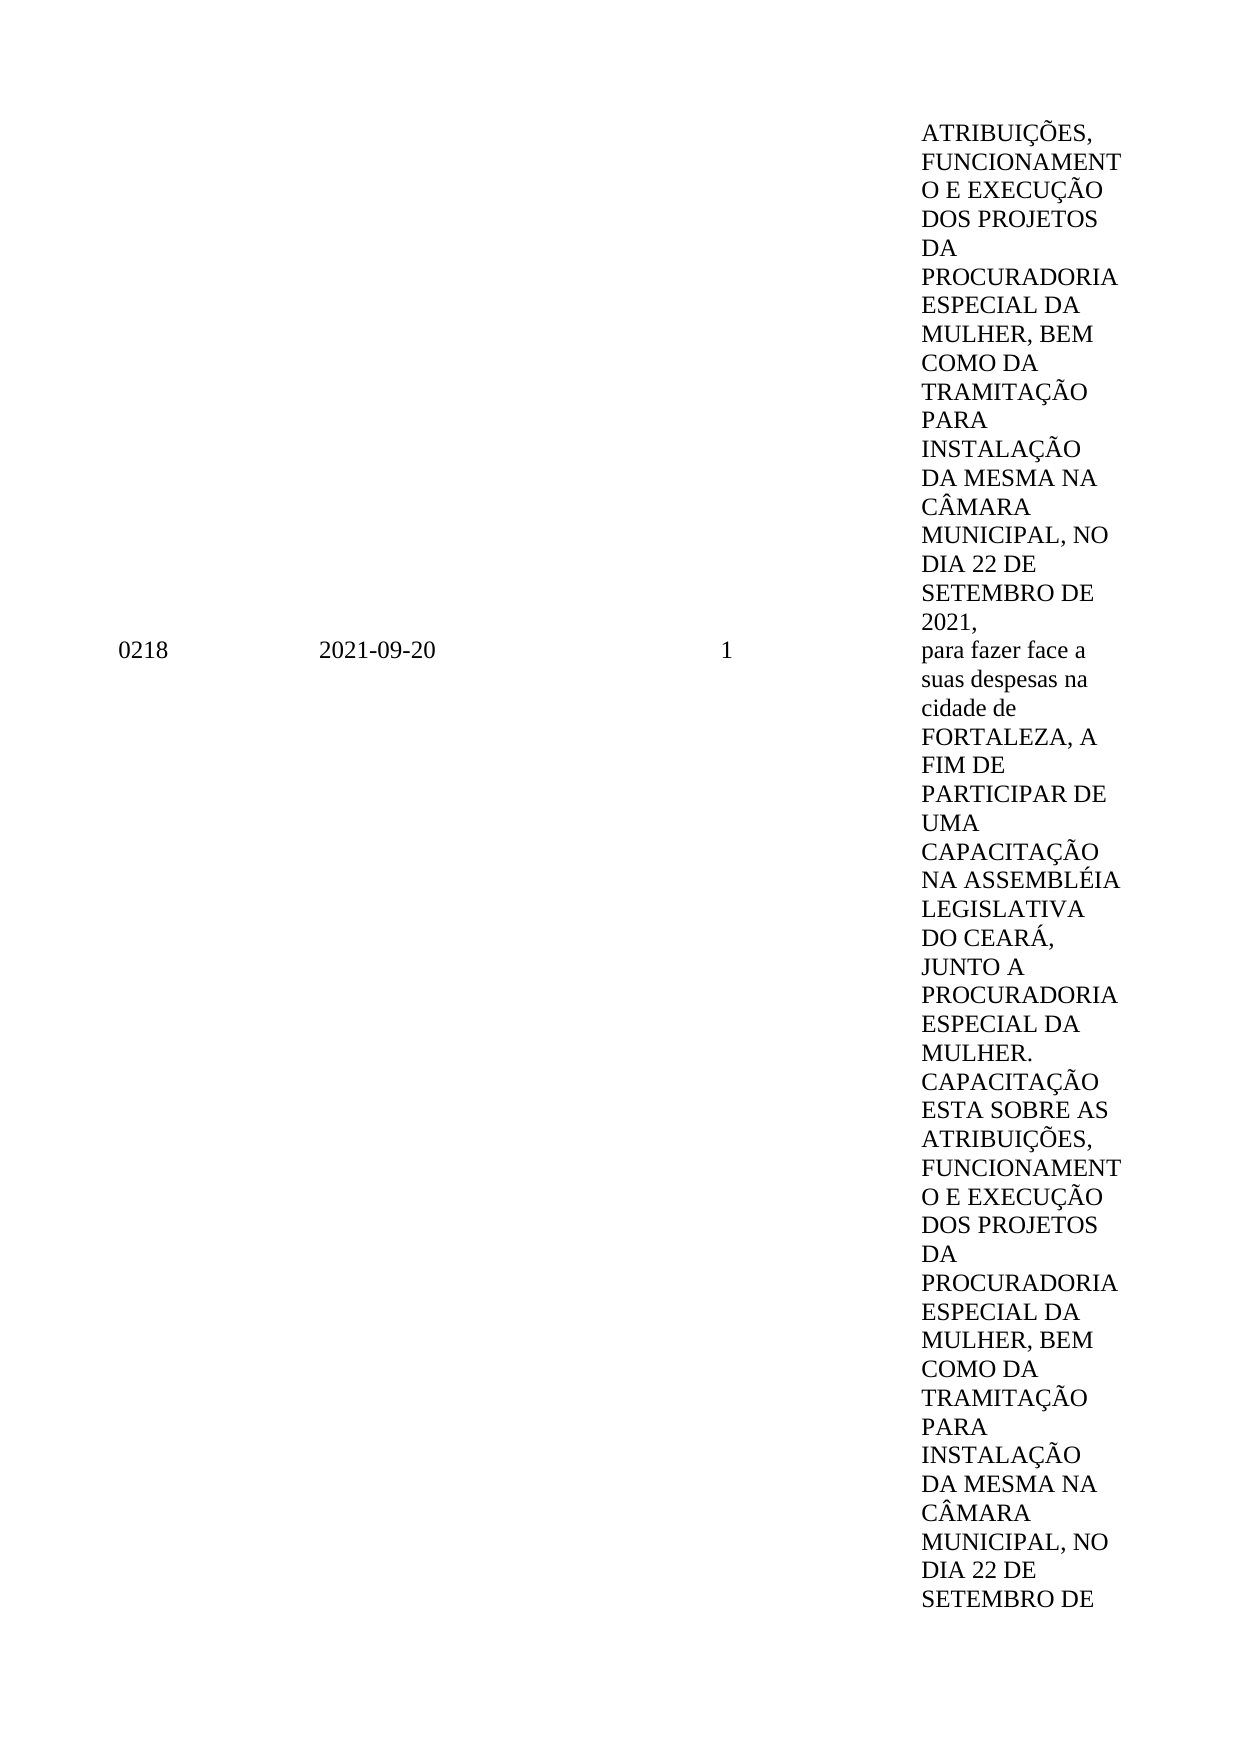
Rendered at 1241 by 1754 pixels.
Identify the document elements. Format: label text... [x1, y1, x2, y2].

table_cell 0218 [118, 636, 319, 1613]
table_cell [520, 636, 720, 1613]
table_cell 2021-09-20 [319, 636, 519, 1613]
table_cell ATRIBUIÇÕES, FUNCIONAMENTO E EXECUÇÃO DOS PROJETOS DA PROCURADORIA ESPECIAL DA MULHER, BEM COMO DA TRAMITAÇÃO PARA INSTALAÇÃO DA MESMA NA CÂMARA MUNICIPAL, NO DIA 22 DE SETEMBRO DE 2021, [921, 118, 1122, 636]
table_cell 1 [720, 636, 921, 1613]
table_cell [118, 118, 319, 636]
table_cell [319, 118, 519, 636]
table_cell [520, 118, 720, 636]
table_cell [720, 118, 921, 636]
table_cell para fazer face a suas despesas na cidade de FORTALEZA, A FIM DE PARTICIPAR DE UMA CAPACITAÇÃO NA ASSEMBLÉIA LEGISLATIVA DO CEARÁ, JUNTO A PROCURADORIA ESPECIAL DA MULHER. CAPACITAÇÃO ESTA SOBRE AS ATRIBUIÇÕES, FUNCIONAMENTO E EXECUÇÃO DOS PROJETOS DA PROCURADORIA ESPECIAL DA MULHER, BEM COMO DA TRAMITAÇÃO PARA INSTALAÇÃO DA MESMA NA CÂMARA MUNICIPAL, NO DIA 22 DE SETEMBRO DE [921, 636, 1122, 1613]
